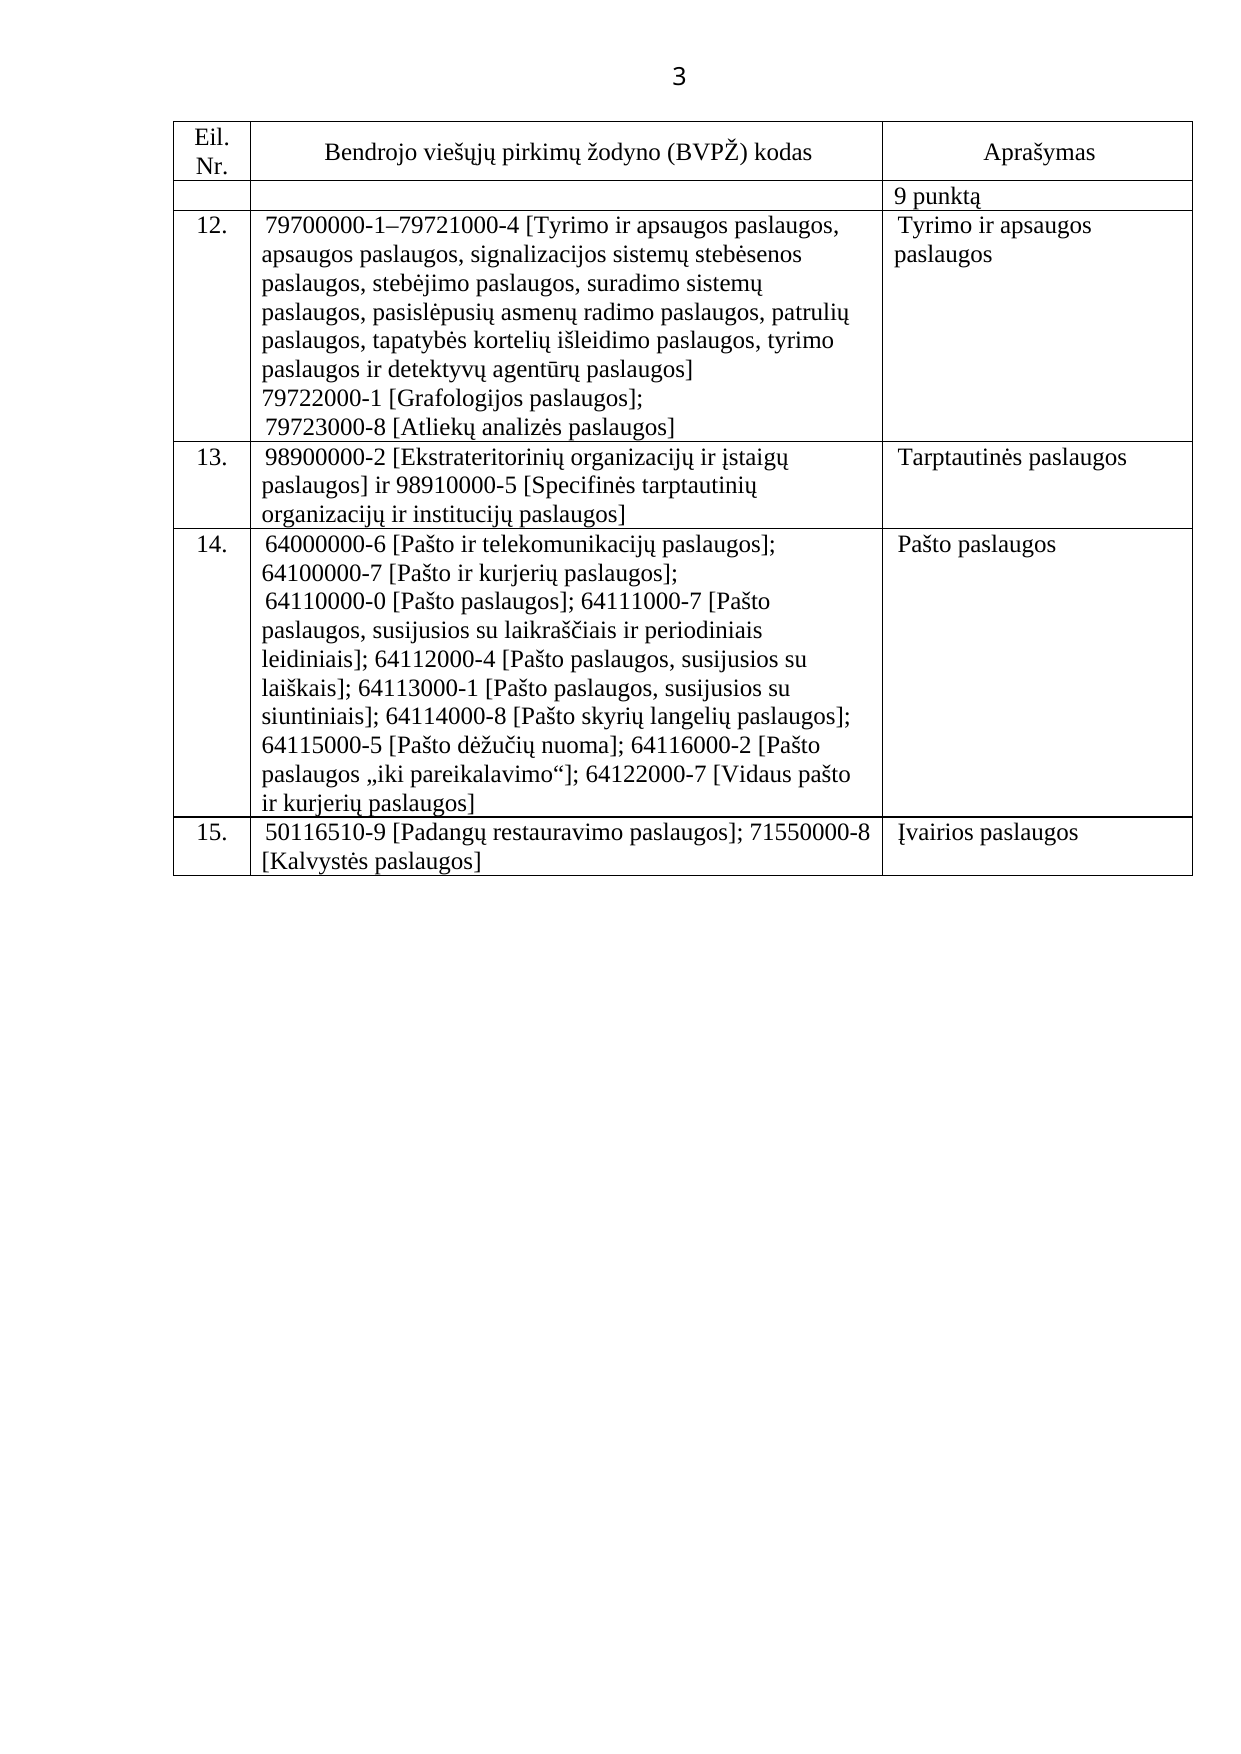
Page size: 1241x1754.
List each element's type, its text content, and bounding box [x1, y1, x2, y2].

table_cell [251, 181, 882, 209]
table_cell 14. [174, 529, 250, 816]
table_cell Įvairios paslaugos [883, 818, 1192, 875]
table_cell [174, 181, 250, 209]
table_cell Tarptautinės paslaugos [883, 442, 1192, 528]
table_cell 9 punktą [883, 181, 1192, 209]
table_cell 64000000-6 [Pašto ir telekomunikacijų paslaugos]; 64100000-7 [Pašto ir kurjerių paslaugos]; 64110000-0 [Pašto paslaugos]; 64111000-7 [Pašto paslaugos, susijusios su laikraščiais ir periodiniais leidiniais]; 64112000-4 [Pašto paslaugos, susijusios su laiškais]; 64113000-1 [Pašto paslaugos, susijusios su siuntiniais]; 64114000-8 [Pašto skyrių langelių paslaugos]; 64115000-5 [Pašto dėžučių nuoma]; 64116000-2 [Pašto paslaugos „iki pareikalavimo“]; 64122000-7 [Vidaus pašto ir kurjerių paslaugos] [251, 529, 882, 816]
table_cell 12. [174, 211, 250, 441]
table_cell 50116510-9 [Padangų restauravimo paslaugos]; 71550000-8 [Kalvystės paslaugos] [251, 818, 882, 875]
table_header Eil. Nr. [174, 122, 250, 180]
table_cell 98900000-2 [Ekstrateritorinių organizacijų ir įstaigų paslaugos] ir 98910000-5 [Specifinės tarptautinių organizacijų ir institucijų paslaugos] [251, 442, 882, 528]
table_cell 15. [174, 818, 250, 875]
table_header Bendrojo viešųjų pirkimų žodyno (BVPŽ) kodas [251, 122, 882, 180]
table_header Aprašymas [883, 122, 1192, 180]
table_cell 13. [174, 442, 250, 528]
table_cell Tyrimo ir apsaugos paslaugos [883, 211, 1192, 441]
table_cell 79700000-1–79721000-4 [Tyrimo ir apsaugos paslaugos, apsaugos paslaugos, signalizacijos sistemų stebėsenos paslaugos, stebėjimo paslaugos, suradimo sistemų paslaugos, pasislėpusių asmenų radimo paslaugos, patrulių paslaugos, tapatybės kortelių išleidimo paslaugos, tyrimo paslaugos ir detektyvų agentūrų paslaugos] 79722000-1 [Grafologijos paslaugos]; 79723000-8 [Atliekų analizės paslaugos] [251, 211, 882, 441]
table_cell Pašto paslaugos [883, 529, 1192, 816]
